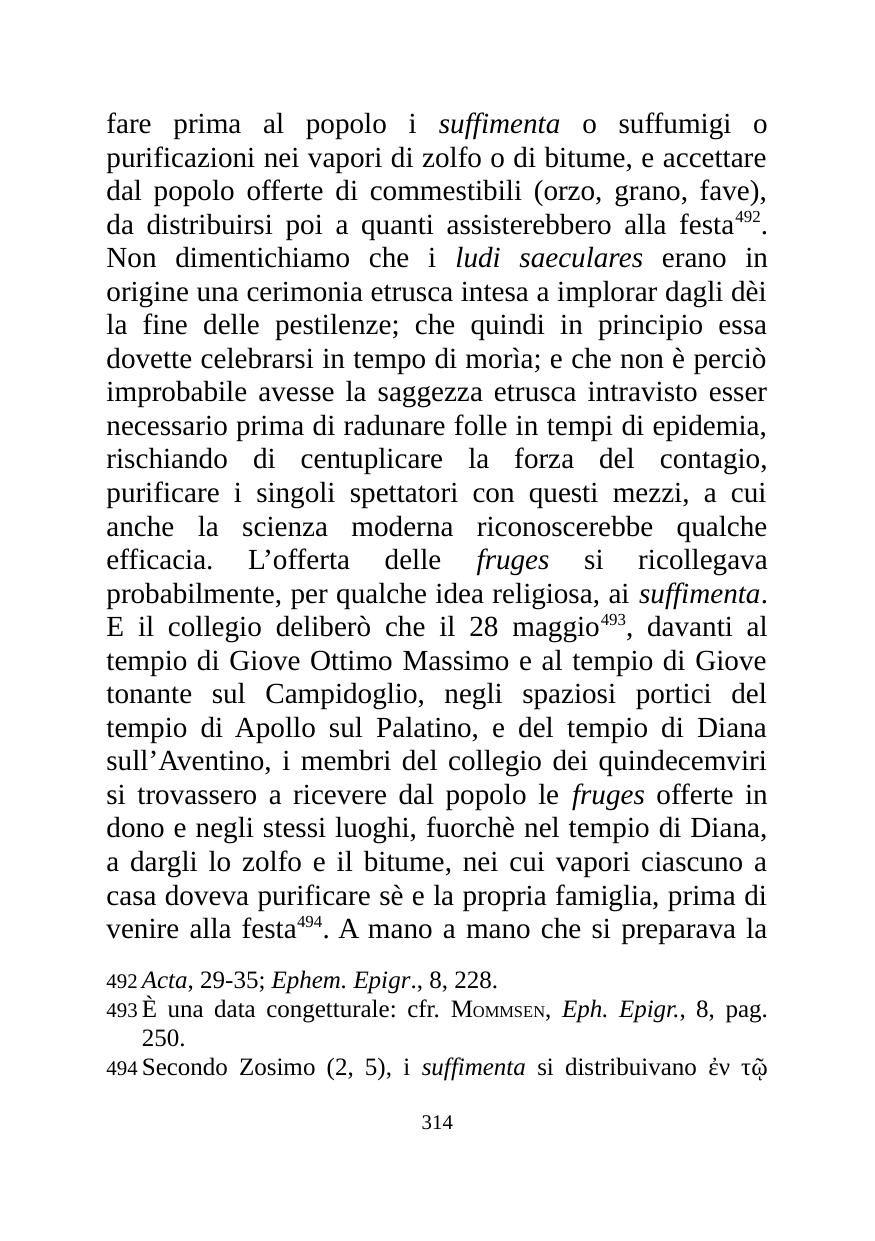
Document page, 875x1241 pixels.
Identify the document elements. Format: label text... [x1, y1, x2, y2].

text fare prima al popolo i suffimenta o suffumigi o purificazioni nei vapori di zolfo o di bitume, e accettare dal popolo offerte di commestibili (orzo, grano, fave), da distribuirsi poi a quanti assisterebbero alla festa. Non dimentichiamo che i ludi saeculares erano in origine una cerimonia etrusca intesa a implorar dagli dèi la fine delle pestilenze; che quindi in principio essa dovette celebrarsi in tempo di morìa; e che non è perciò improbabile avesse la saggezza etrusca intravisto esser necessario prima di radunare folle in tempi di epidemia, rischiando di centuplicare la forza del contagio, purificare i singoli spettatori con questi mezzi, a cui anche la scienza moderna riconoscerebbe qualche efficacia. L’offerta delle fruges si ricollegava probabilmente, per qualche idea religiosa, ai suffimenta. E il collegio deliberò che il 28 maggio, davanti al tempio di Giove Ottimo Massimo e al tempio di Giove tonante sul Campidoglio, negli spaziosi portici del tempio di Apollo sul Palatino, e del tempio di Diana sull’Aventino, i membri del collegio dei quindecemviri si trovassero a ricevere dal popolo le fruges offerte in dono e negli stessi luoghi, fuorchè nel tempio di Diana, a dargli lo zolfo e il bitume, nei cui vapori ciascuno a casa doveva purificare sè e la propria famiglia, prima di venire alla festa. A mano a mano che si preparava la [106, 106, 768, 945]
text Secondo Zosimo (2, 5), i suffimenta si distribuivano ἐν τῷ [106, 1052, 768, 1080]
text È una data congetturale: cfr. Mommsen, Eph. Epigr., 8, pag. 250. [106, 994, 768, 1052]
text Acta, 29-35; Ephem. Epigr., 8, 228. [106, 965, 768, 994]
